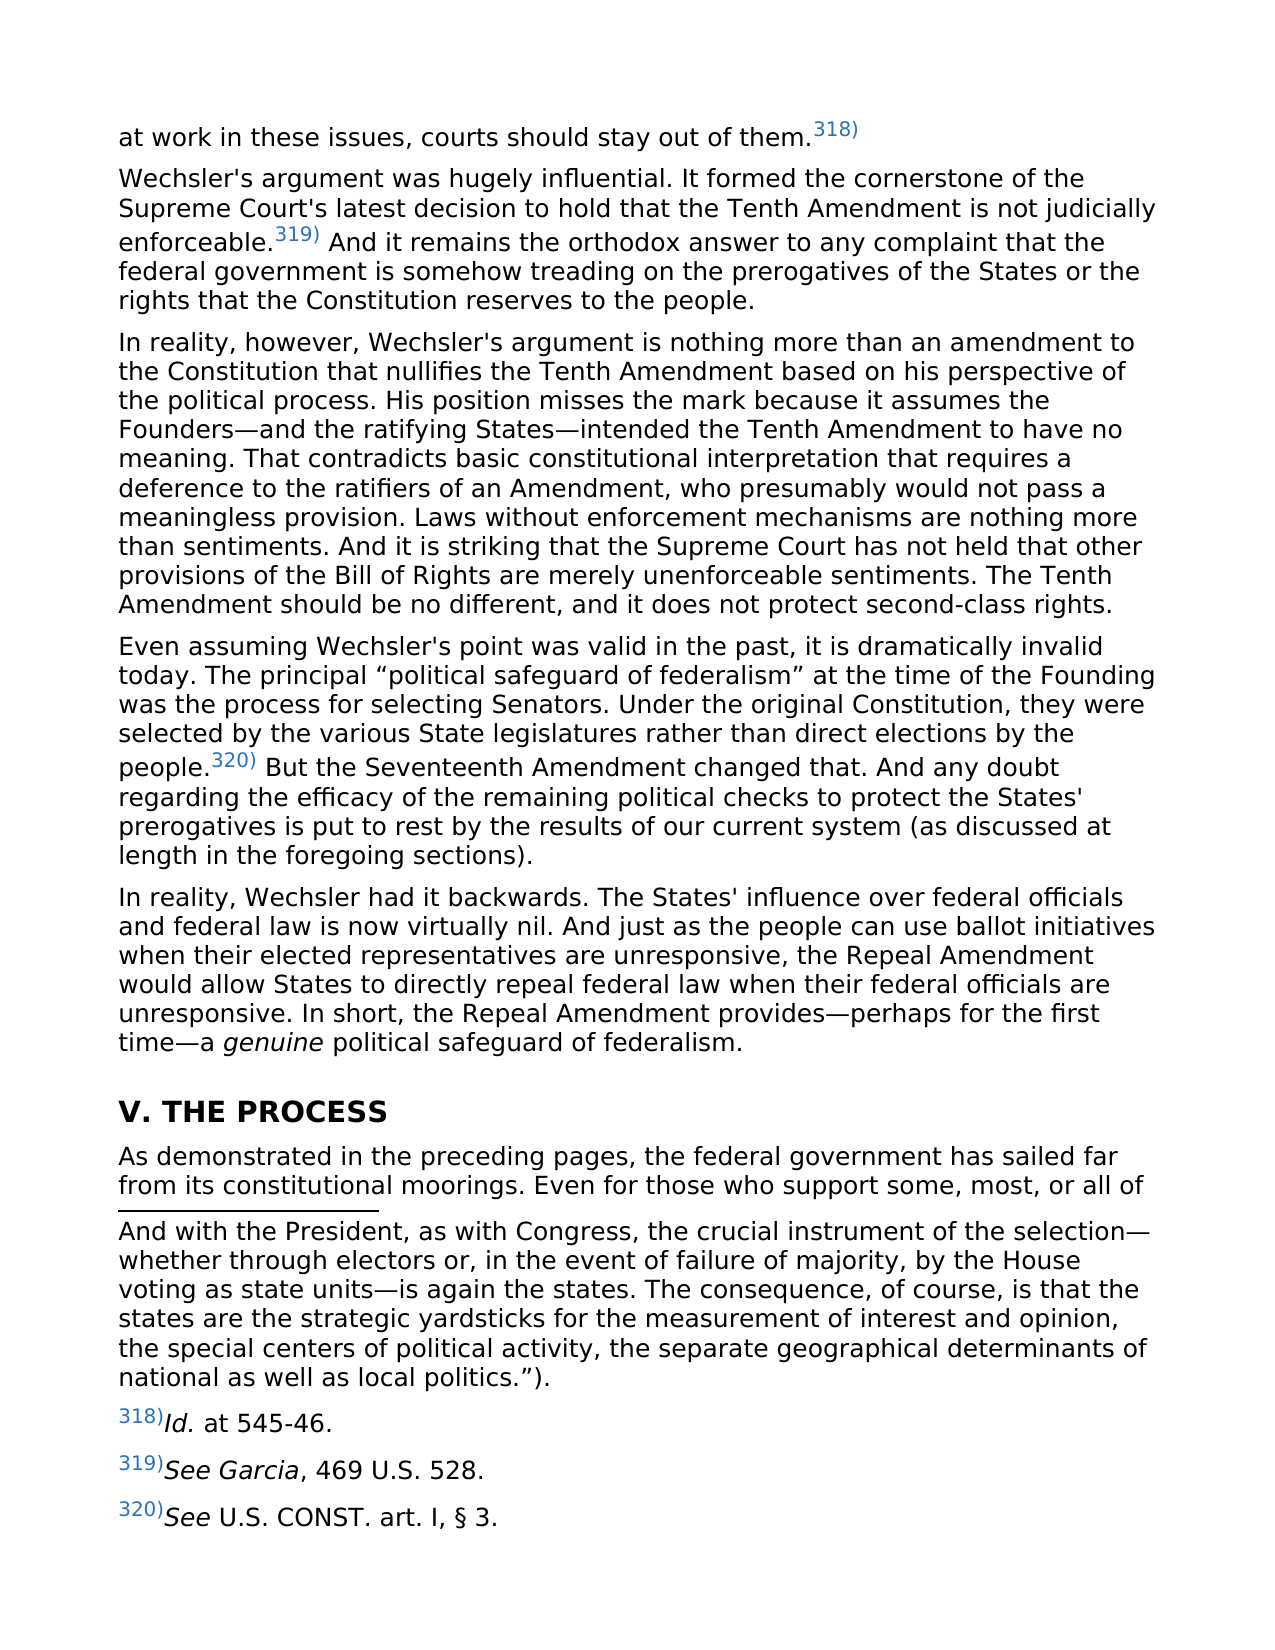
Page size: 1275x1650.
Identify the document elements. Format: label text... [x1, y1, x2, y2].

text at work in these issues, courts should stay out of them. [118, 118, 1157, 152]
text See U.S. CONST. art. I, § 3. [118, 1498, 1157, 1532]
text As demonstrated in the preceding pages, the federal government has sailed far from its constitutional moorings. Even for those who support some, most, or all of [118, 1142, 1157, 1200]
text In reality, Wechsler had it backwards. The States' influence over federal officials and federal law is now virtually nil. And just as the people can use ballot initiatives when their elected representatives are unresponsive, the Repeal Amendment would allow States to directly repeal federal law when their federal officials are unresponsive. In short, the Repeal Amendment provides—perhaps for the first time—a genuine political safeguard of federalism. [118, 883, 1157, 1058]
text See Garcia, 469 U.S. 528. [118, 1451, 1157, 1485]
text In reality, however, Wechsler's argument is nothing more than an amendment to the Constitution that nullifies the Tenth Amendment based on his perspective of the political process. His position misses the mark because it assumes the Founders—and the ratifying States—intended the Tenth Amendment to have no meaning. That contradicts basic constitutional interpretation that requires a deference to the ratifiers of an Amendment, who presumably would not pass a meaningless provision. Laws without enforcement mechanisms are nothing more than sentiments. And it is striking that the Supreme Court has not held that other provisions of the Bill of Rights are merely unenforceable sentiments. The Tenth Amendment should be no different, and it does not protect second-class rights. [118, 328, 1157, 619]
text And with the President, as with Congress, the crucial instrument of the selection— whether through electors or, in the event of failure of majority, by the House voting as state units—is again the states. The consequence, of course, is that the states are the strategic yardsticks for the measurement of interest and opinion, the special centers of political activity, the separate geographical determinants of national as well as local politics.”). [118, 1217, 1157, 1392]
text Even assuming Wechsler's point was valid in the past, it is dramatically invalid today. The principal “political safeguard of federalism” at the time of the Founding was the process for selecting Senators. Under the original Constitution, they were selected by the various State legislatures rather than direct elections by the people. But the Seventeenth Amendment changed that. And any doubt regarding the efficacy of the remaining political checks to protect the States' prerogatives is put to rest by the results of our current system (as discussed at length in the foregoing sections). [118, 632, 1157, 870]
subtitle V. THE PROCESS [118, 1095, 1157, 1129]
text Id. at 545-46. [118, 1405, 1157, 1439]
text Wechsler's argument was hugely influential. It formed the cornerstone of the Supreme Court's latest decision to hold that the Tenth Amendment is not judicially enforceable. And it remains the orthodox answer to any complaint that the federal government is somehow treading on the prerogatives of the States or the rights that the Constitution reserves to the people. [118, 165, 1157, 315]
